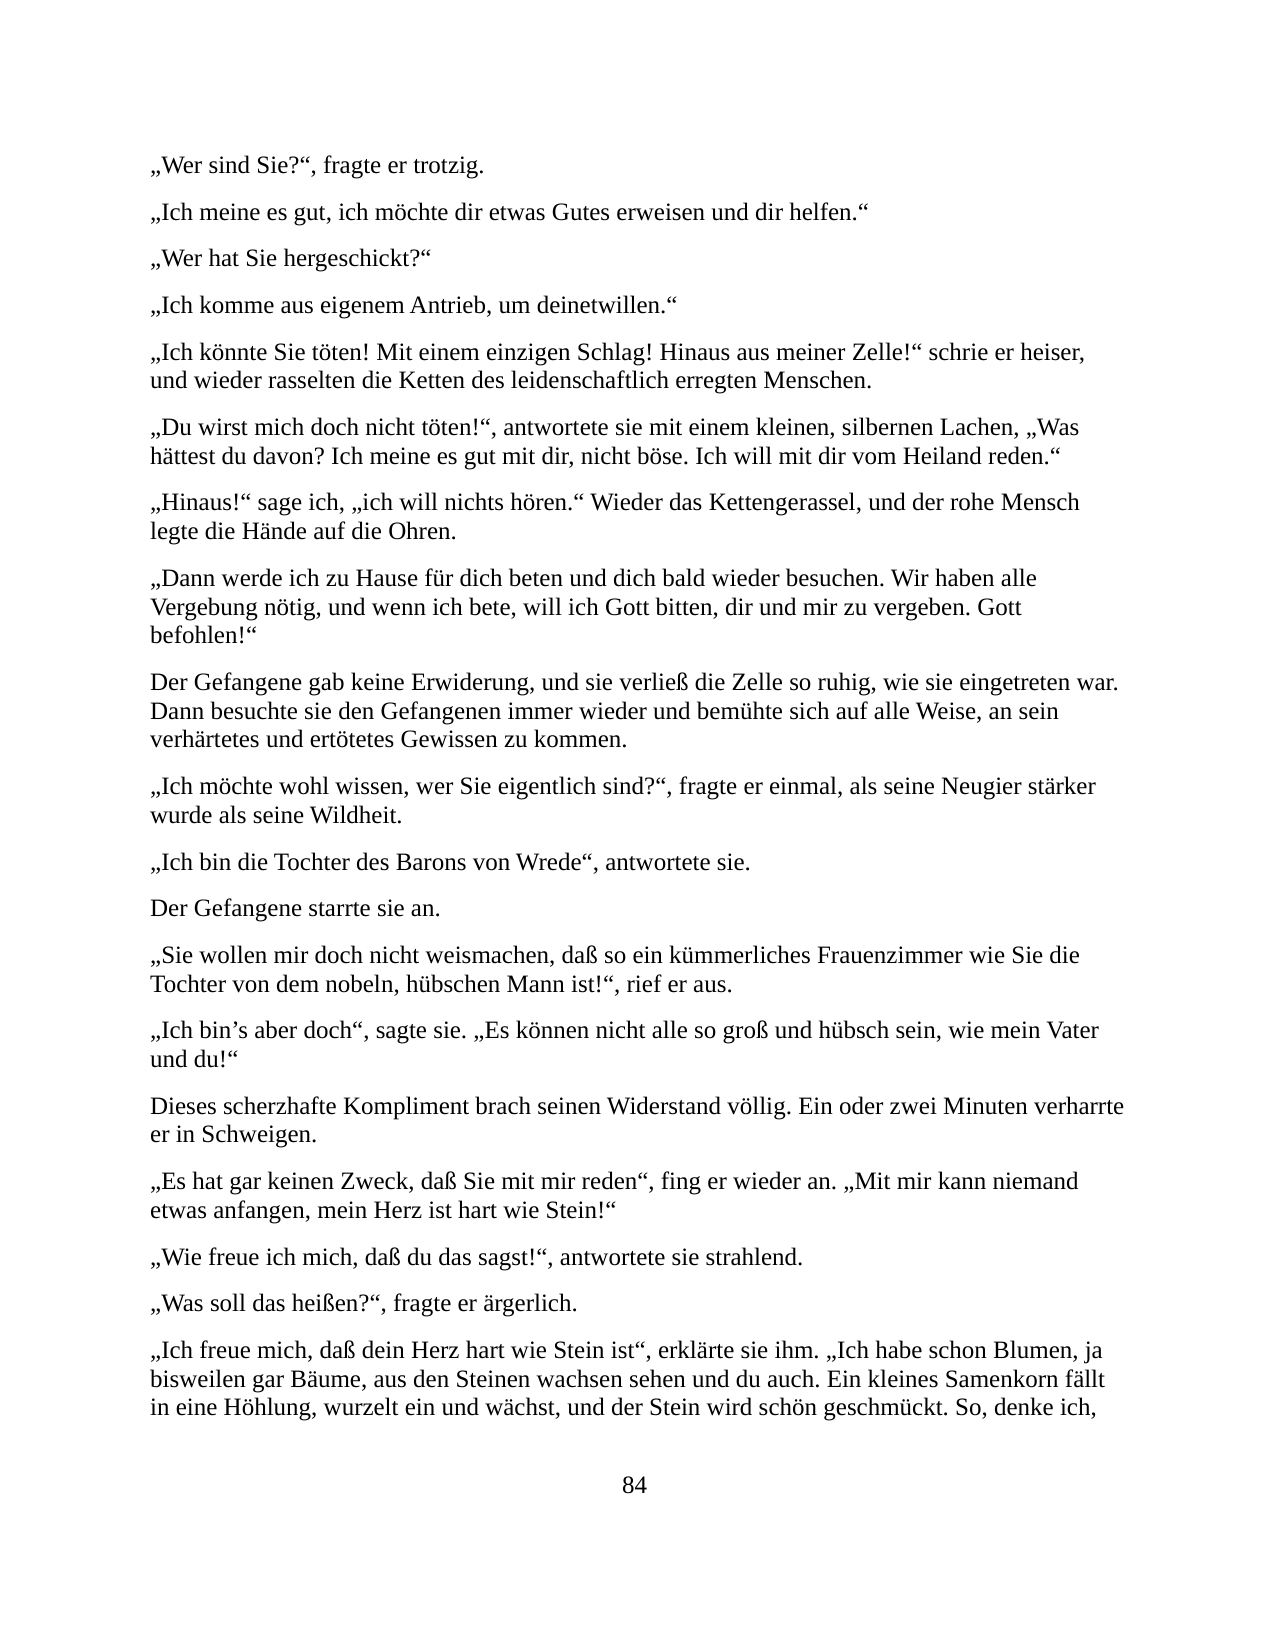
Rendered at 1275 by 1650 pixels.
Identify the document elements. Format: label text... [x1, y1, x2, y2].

text „Du wirst mich doch nicht töten!“, antwortete sie mit einem kleinen, silbernen Lachen, „Was hättest du davon? Ich meine es gut mit dir, nicht böse. Ich will mit dir vom Heiland reden.“ [150, 412, 1125, 469]
text „Was soll das heißen?“, fragte er ärgerlich. [150, 1288, 1125, 1317]
text „Es hat gar keinen Zweck, daß Sie mit mir reden“, fing er wieder an. „Mit mir kann niemand etwas anfangen, mein Herz ist hart wie Stein!“ [150, 1166, 1125, 1224]
text „Ich möchte wohl wissen, wer Sie eigentlich sind?“, fragte er einmal, als seine Neugier stärker wurde als seine Wildheit. [150, 771, 1125, 829]
text „Ich bin die Tochter des Barons von Wrede“, antwortete sie. [150, 847, 1125, 875]
text Dieses scherzhafte Kompliment brach seinen Widerstand völlig. Ein oder zwei Minuten verharrte er in Schweigen. [150, 1091, 1125, 1148]
text „Ich komme aus eigenem Antrieb, um deinetwillen.“ [150, 290, 1125, 319]
text „Wie freue ich mich, daß du das sagst!“, antwortete sie strahlend. [150, 1242, 1125, 1270]
text „Wer sind Sie?“, fragte er trotzig. [150, 150, 1125, 179]
text „Hinaus!“ sage ich, „ich will nichts hören.“ Wieder das Kettengerassel, und der rohe Mensch legte die Hände auf die Ohren. [150, 487, 1125, 545]
text „Ich könnte Sie töten! Mit einem einzigen Schlag! Hinaus aus meiner Zelle!“ schrie er heiser, und wieder rasselten die Ketten des leidenschaftlich erregten Menschen. [150, 337, 1125, 394]
text „Ich meine es gut, ich möchte dir etwas Gutes erweisen und dir helfen.“ [150, 197, 1125, 225]
text „Dann werde ich zu Hause für dich beten und dich bald wieder besuchen. Wir haben alle Vergebung nötig, und wenn ich bete, will ich Gott bitten, dir und mir zu vergeben. Gott befohlen!“ [150, 563, 1125, 649]
text Der Gefangene starrte sie an. [150, 893, 1125, 922]
text „Ich freue mich, daß dein Herz hart wie Stein ist“, erklärte sie ihm. „Ich habe schon Blumen, ja bisweilen gar Bäume, aus den Steinen wachsen sehen und du auch. Ein kleines Samenkorn fällt in eine Höhlung, wurzelt ein und wächst, und der Stein wird schön geschmückt. So, denke ich, [150, 1335, 1125, 1421]
text „Wer hat Sie hergeschickt?“ [150, 243, 1125, 272]
text Der Gefangene gab keine Erwiderung, und sie verließ die Zelle so ruhig, wie sie eingetreten war. Dann besuchte sie den Gefangenen immer wieder und bemühte sich auf alle Weise, an sein verhärtetes und ertötetes Gewissen zu kommen. [150, 667, 1125, 753]
text „Ich bin’s aber doch“, sagte sie. „Es können nicht alle so groß und hübsch sein, wie mein Vater und du!“ [150, 1015, 1125, 1073]
text „Sie wollen mir doch nicht weismachen, daß so ein kümmerliches Frauenzimmer wie Sie die Tochter von dem nobeln, hübschen Mann ist!“, rief er aus. [150, 940, 1125, 997]
